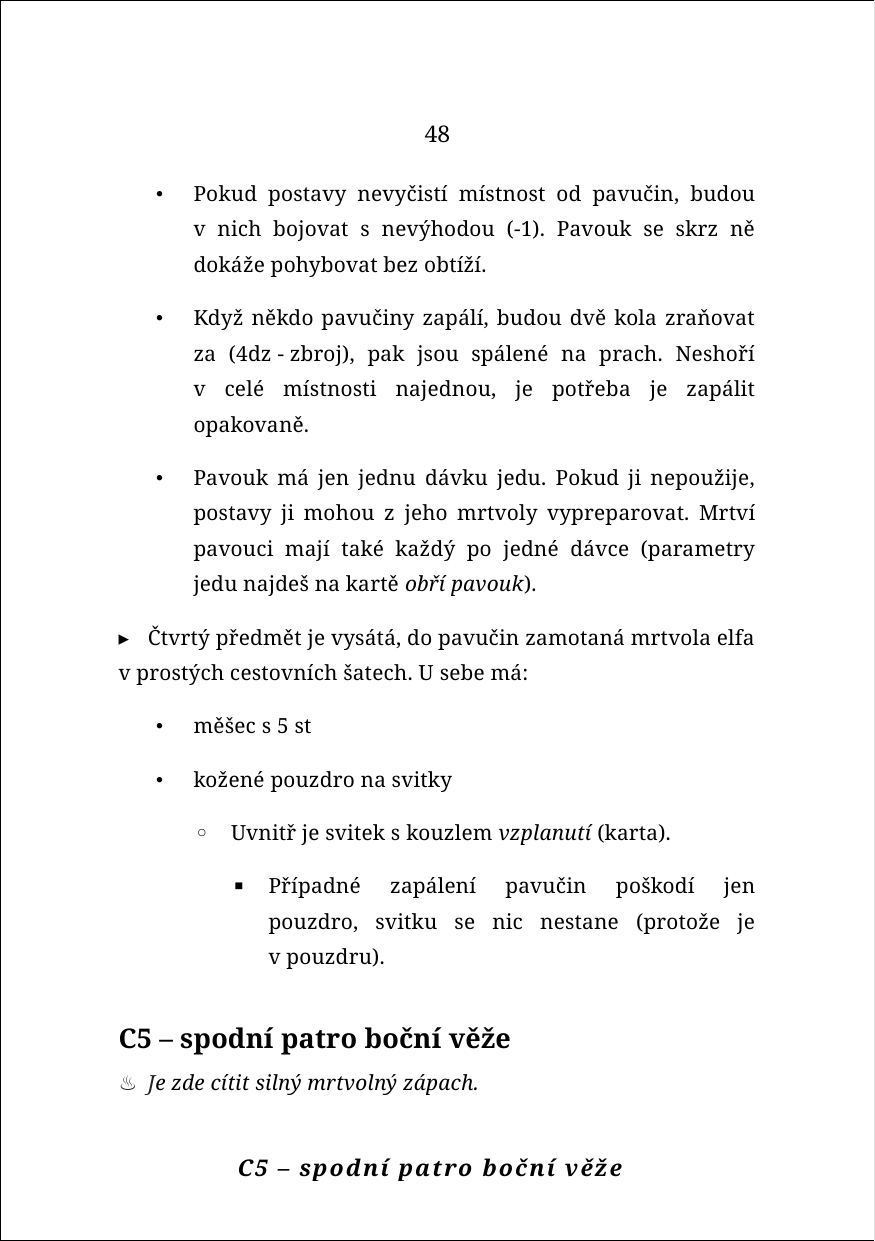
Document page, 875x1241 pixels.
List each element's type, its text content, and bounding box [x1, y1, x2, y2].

list měšec s⁠ 5 st [156, 712, 756, 740]
list Když někdo pavučiny zapálí, budou dvě kola zraňovat za (4dz - zbroj), pak jsou spálené na prach. Neshoří v⁠ celé místnosti najednou, je potřeba je zapálit opakovaně. [156, 303, 756, 438]
list Případné zapálení pavučin poškodí jen pouzdro, svitku se nic nestane (protože je v⁠ pouzdru). [231, 871, 756, 971]
list kožené pouzdro na svitky [156, 765, 756, 793]
list Uvnitř je svitek s⁠ kouzlem vzplanutí (karta). [193, 818, 756, 846]
list Pavouk má jen jednu dávku jedu. Pokud ji nepoužije, postavy ji mohou z⁠ jeho mrtvoly vypreparovat. Mrtví pavouci mají také každý po jedné dávce (parametry jedu najdeš na kartě obří pavouk). [156, 463, 756, 598]
text ▸ Čtvrtý předmět je vysátá, do pavučin zamotaná mrtvola elfa v⁠ prostých cestovních šatech. U⁠ sebe má: [118, 623, 756, 687]
list Pokud postavy nevyčistí místnost od pavučin, budou v⁠ nich bojovat s⁠ nevýhodou (-1). Pavouk se skrz ně dokáže pohybovat bez obtíží. [156, 179, 756, 278]
text ♨ Je zde cítit silný mrtvolný zápach. [118, 1068, 756, 1096]
subtitle C5 – spodní patro boční věže [118, 1019, 756, 1056]
